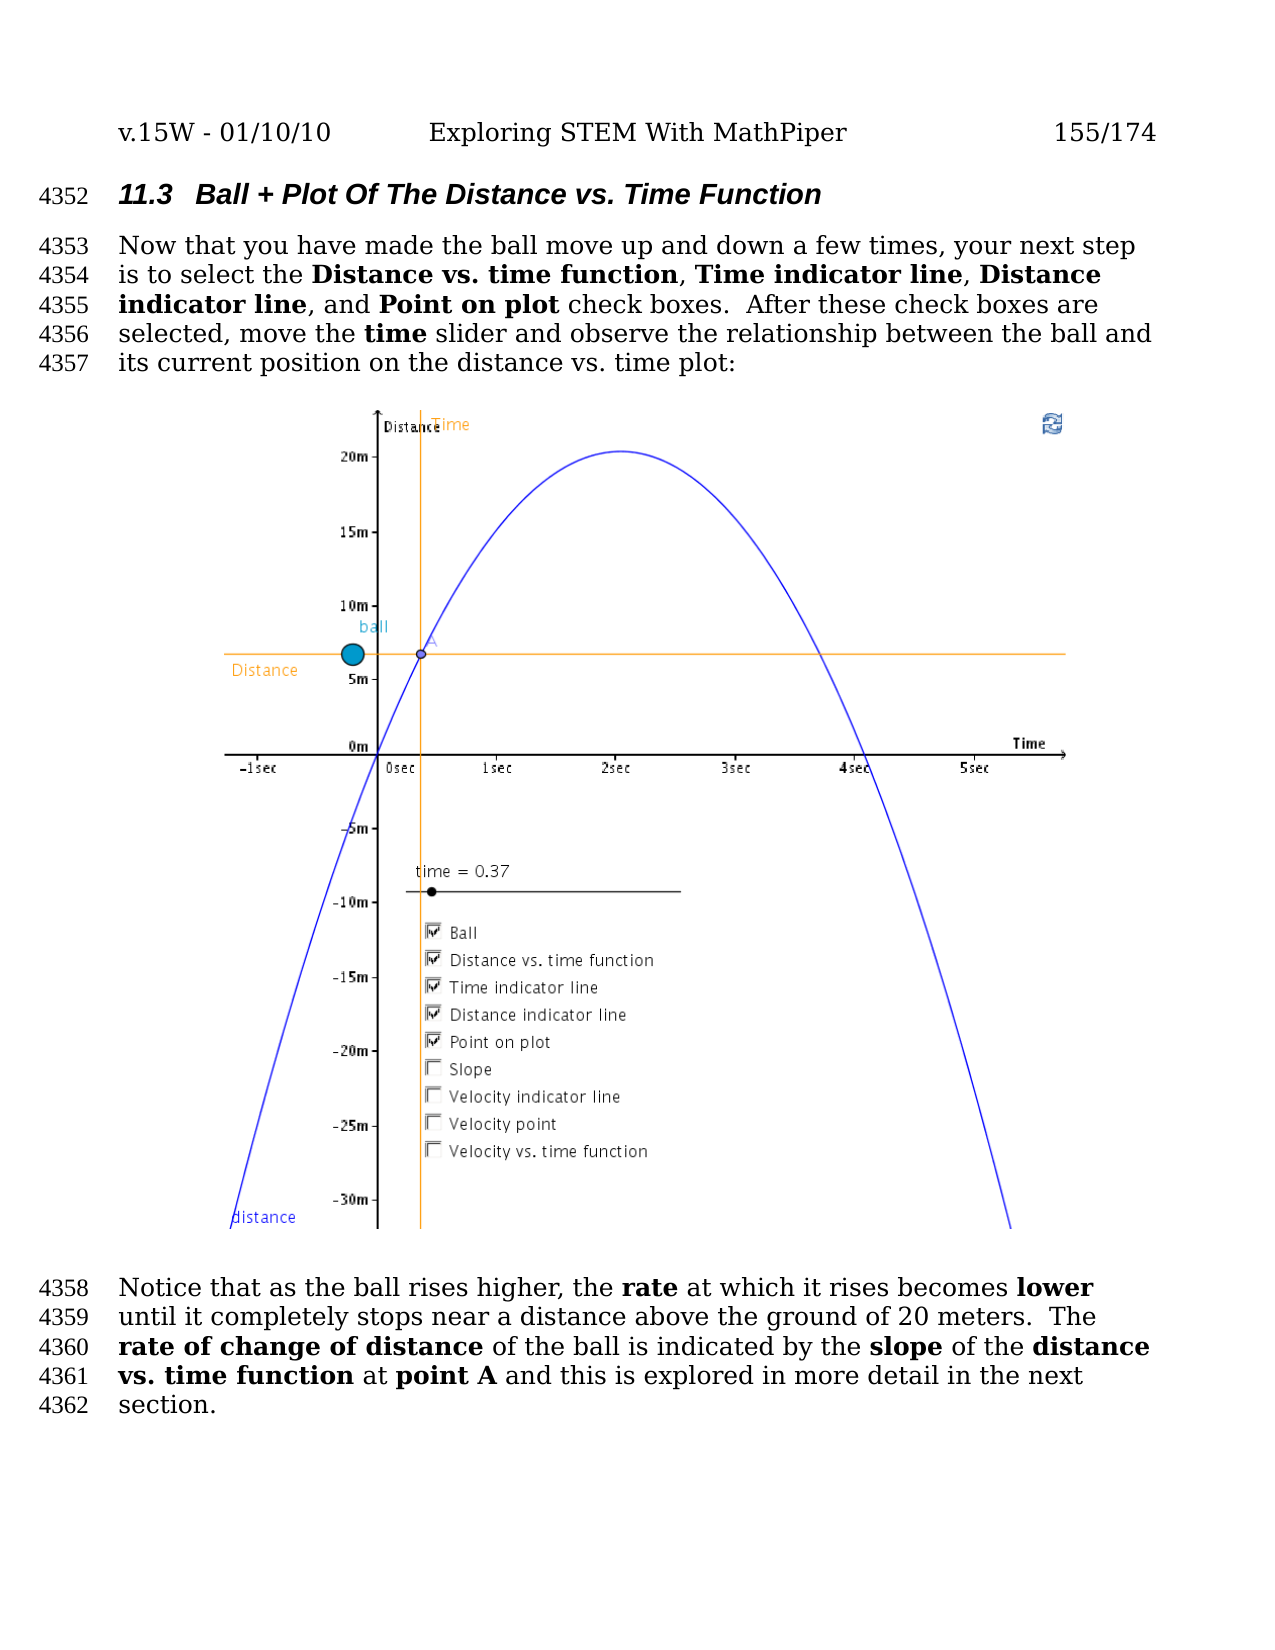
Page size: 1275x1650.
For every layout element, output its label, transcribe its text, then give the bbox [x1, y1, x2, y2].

text Notice that as the ball rises higher, the rate at which it rises becomes lower until it completely stops near a distance above the ground of 20 meters. The rate of change of distance of the ball is indicated by the slope of the distance vs. time function at point A and this is explored in more detail in the next section. [118, 1273, 1157, 1419]
text Now that you have made the ball move up and down a few times, your next step is to select the Distance vs. time function, Time indicator line, Distance indicator line, and Point on plot check boxes. After these check boxes are selected, move the time slider and observe the relationship between the ball and its current position on the distance vs. time plot: [118, 231, 1157, 378]
picture [224, 410, 1066, 1229]
subtitle Ball + Plot Of The Distance vs. Time Function [118, 177, 1157, 210]
